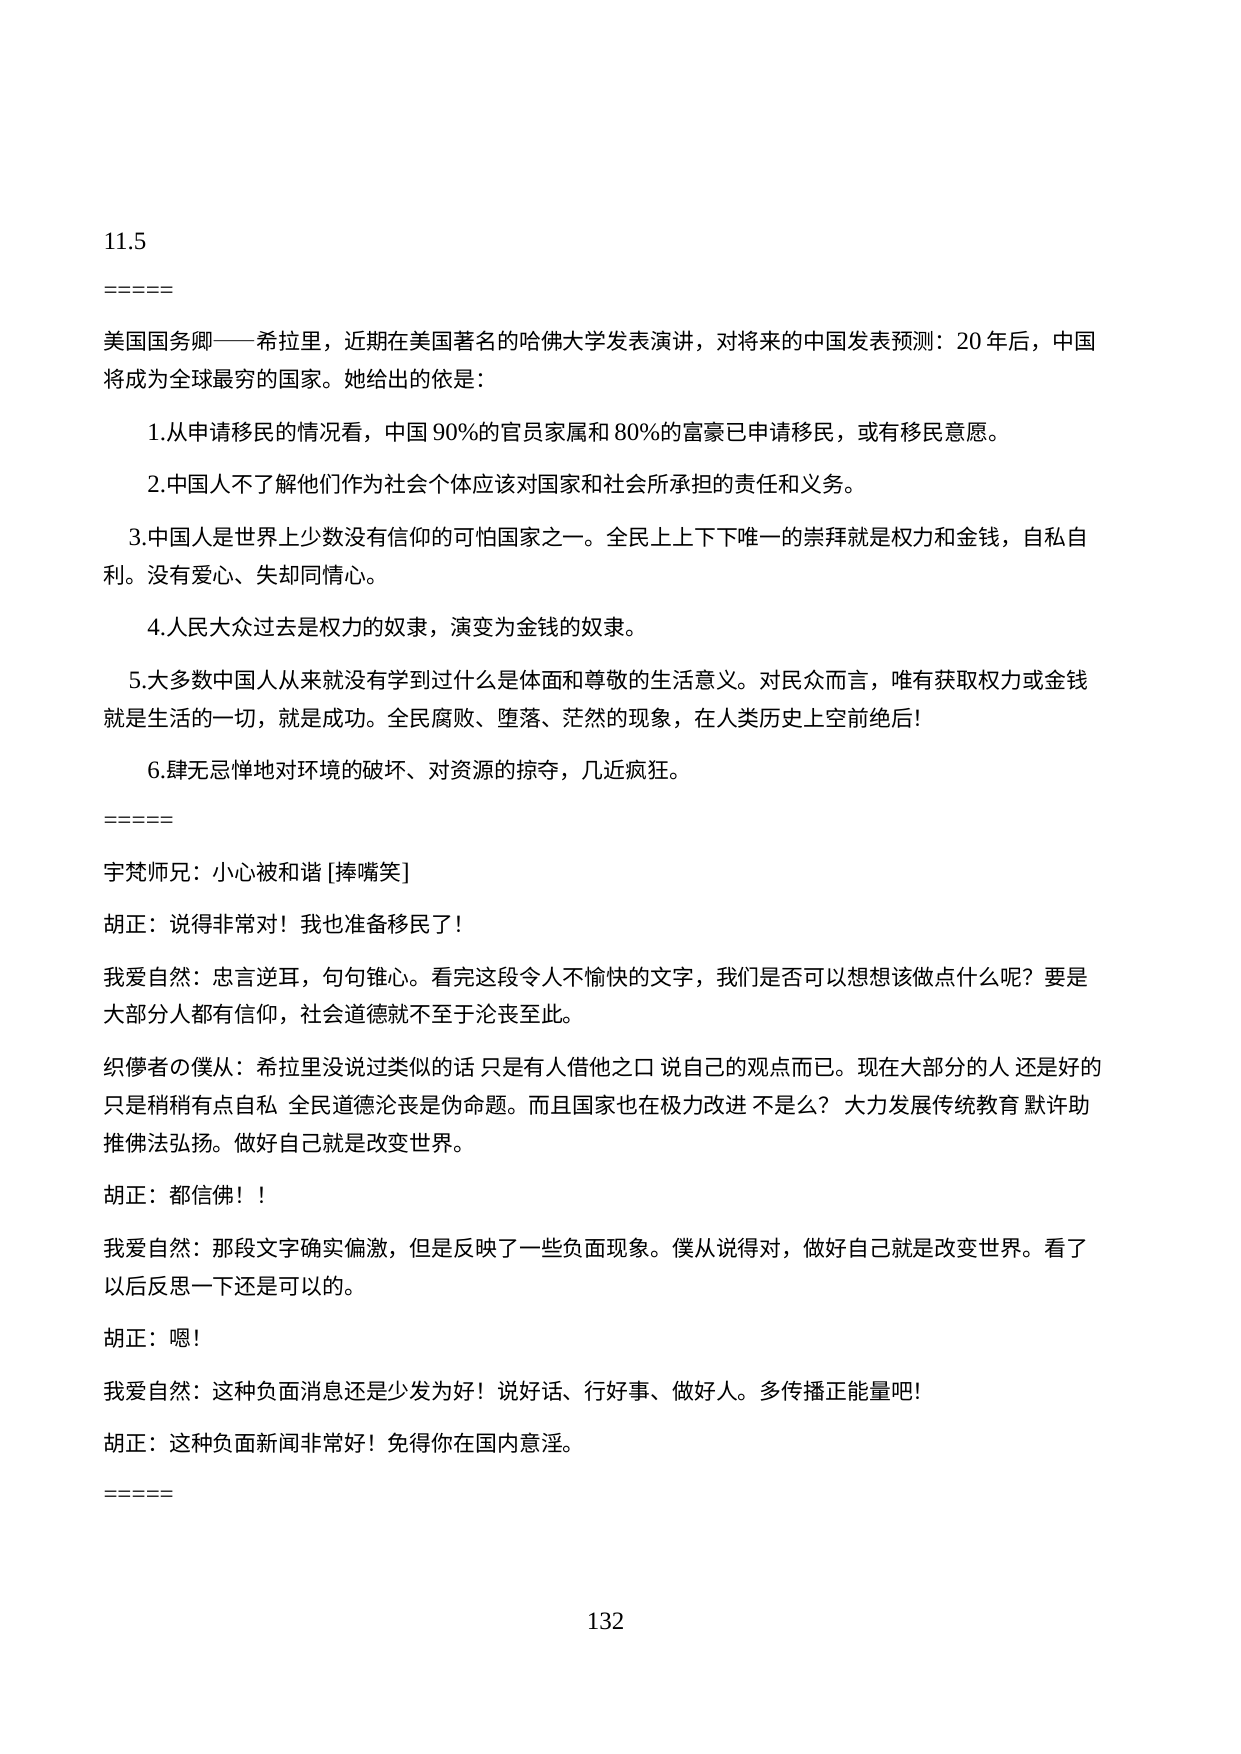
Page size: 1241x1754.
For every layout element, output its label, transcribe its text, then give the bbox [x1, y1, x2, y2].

text 1.从申请移民的情况看，中国90%的官员家属和80%的富豪已申请移民，或有移民意愿。 [103, 415, 1107, 446]
text 美国国务卿——希拉里，近期在美国著名的哈佛大学发表演讲，对将来的中国发表预测：20年后，中国将成为全球最穷的国家。她给出的依是： [103, 324, 1107, 394]
text ===== [103, 1479, 1107, 1507]
text 3.中国人是世界上少数没有信仰的可怕国家之一。全民上上下下唯一的崇拜就是权力和金钱，自私自利。没有爱心、失却同情心。 [103, 520, 1107, 589]
text 我爱自然：忠言逆耳，句句锥心。看完这段令人不愉快的文字，我们是否可以想想该做点什么呢？要是大部分人都有信仰，社会道德就不至于沦丧至此。 [103, 959, 1107, 1029]
text 胡正：这种负面新闻非常好！免得你在国内意淫。 [103, 1426, 1107, 1458]
text ===== [103, 806, 1107, 834]
text 胡正：说得非常对！我也准备移民了！ [103, 907, 1107, 939]
text 11.5 [103, 226, 1107, 255]
text 宇梵师兄：小心被和谐 [捧嘴笑] [103, 854, 1107, 886]
text 胡正：嗯！ [103, 1321, 1107, 1353]
text 我爱自然：那段文字确实偏激，但是反映了一些负面现象。僕从说得对，做好自己就是改变世界。看了以后反思一下还是可以的。 [103, 1231, 1107, 1300]
text 5.大多数中国人从来就没有学到过什么是体面和尊敬的生活意义。对民众而言，唯有获取权力或金钱就是生活的一切，就是成功。全民腐败、堕落、茫然的现象，在人类历史上空前绝后！ [103, 663, 1107, 732]
text ===== [103, 275, 1107, 304]
text 织儚者の僕从：希拉里没说过类似的话 只是有人借他之口 说自己的观点而已。现在大部分的人 还是好的 只是稍稍有点自私 全民道德沦丧是伪命题。而且国家也在极力改进 不是么？ 大力发展传统教育 默许助推佛法弘扬。做好自己就是改变世界。 [103, 1050, 1107, 1157]
text 胡正：都信佛！！ [103, 1178, 1107, 1210]
text 6.肆无忌惮地对环境的破坏、对资源的掠夺，几近疯狂。 [103, 753, 1107, 785]
text 2.中国人不了解他们作为社会个体应该对国家和社会所承担的责任和义务。 [103, 467, 1107, 499]
text 4.人民大众过去是权力的奴隶，演变为金钱的奴隶。 [103, 610, 1107, 642]
text 我爱自然：这种负面消息还是少发为好！说好话、行好事、做好人。多传播正能量吧！ [103, 1374, 1107, 1405]
